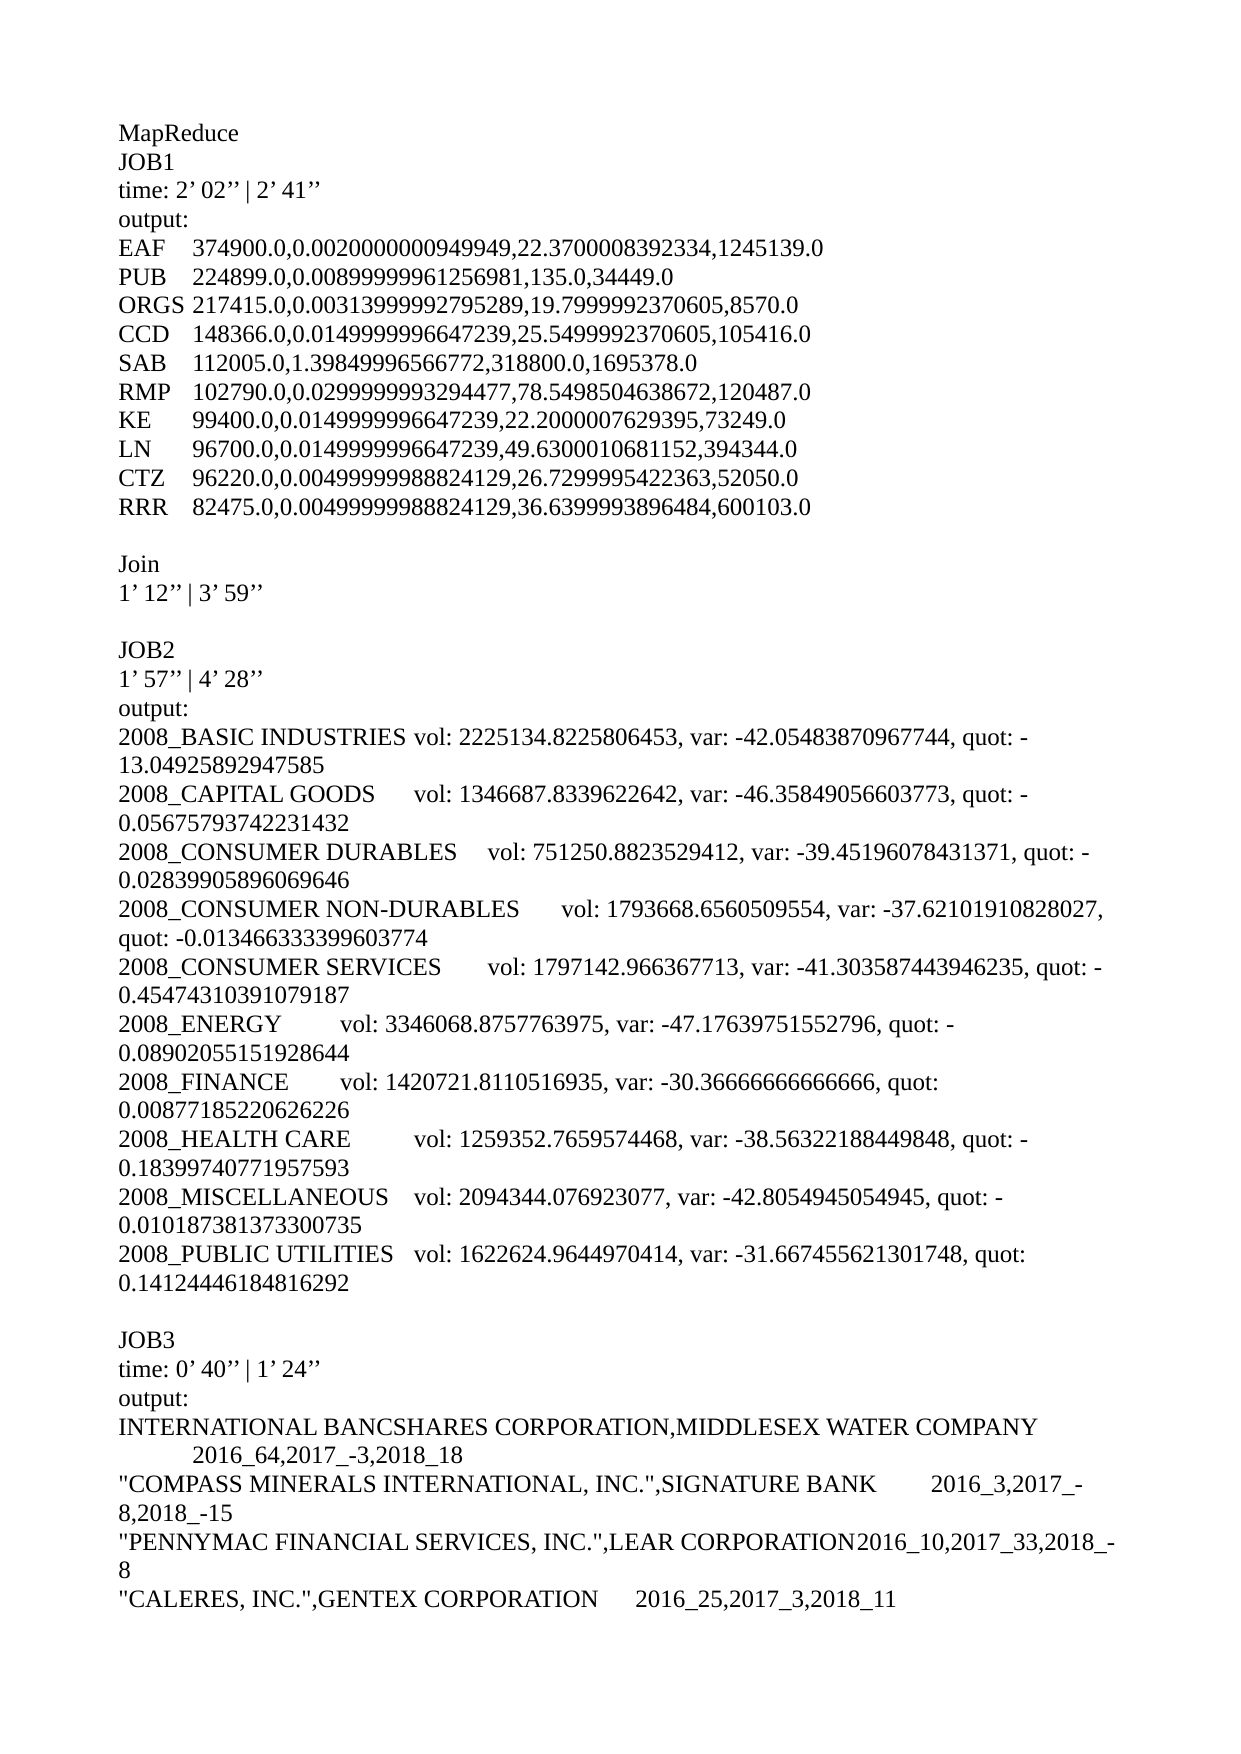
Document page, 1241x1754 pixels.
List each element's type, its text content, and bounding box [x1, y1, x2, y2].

text 2008_MISCELLANEOUS vol: 2094344.076923077, var: -42.8054945054945, quot: -0.010187381373300735 [118, 1182, 1122, 1239]
text JOB2 [118, 636, 1122, 664]
text "CALERES, INC.",GENTEX CORPORATION 2016_25,2017_3,2018_11 [118, 1584, 1122, 1613]
text 2008_CAPITAL GOODS vol: 1346687.8339622642, var: -46.35849056603773, quot: -0.05675793742231432 [118, 779, 1122, 837]
text LN 96700.0,0.0149999996647239,49.6300010681152,394344.0 [118, 434, 1122, 463]
text INTERNATIONAL BANCSHARES CORPORATION,MIDDLESEX WATER COMPANY 2016_64,2017_-3,2018_18 [118, 1412, 1122, 1469]
text KE 99400.0,0.0149999996647239,22.2000007629395,73249.0 [118, 406, 1122, 434]
text 2008_ENERGY vol: 3346068.8757763975, var: -47.17639751552796, quot: -0.08902055151928644 [118, 1009, 1122, 1067]
text CTZ 96220.0,0.00499999988824129,26.7299995422363,52050.0 [118, 463, 1122, 492]
text 2008_FINANCE vol: 1420721.8110516935, var: -30.36666666666666, quot: 0.00877185220626226 [118, 1067, 1122, 1124]
text CCD 148366.0,0.0149999996647239,25.5499992370605,105416.0 [118, 319, 1122, 348]
text "PENNYMAC FINANCIAL SERVICES, INC.",LEAR CORPORATION 2016_10,2017_33,2018_-8 [118, 1527, 1122, 1584]
text "COMPASS MINERALS INTERNATIONAL, INC.",SIGNATURE BANK 2016_3,2017_-8,2018_-15 [118, 1469, 1122, 1527]
text ORGS 217415.0,0.00313999992795289,19.7999992370605,8570.0 [118, 291, 1122, 319]
text time: 2’ 02’’ | 2’ 41’’ [118, 176, 1122, 204]
text MapReduce [118, 118, 1122, 147]
text 2008_BASIC INDUSTRIES vol: 2225134.8225806453, var: -42.05483870967744, quot: -13.04925892947585 [118, 722, 1122, 779]
text EAF 374900.0,0.0020000000949949,22.3700008392334,1245139.0 [118, 233, 1122, 262]
text 2008_CONSUMER DURABLES vol: 751250.8823529412, var: -39.45196078431371, quot: -0.02839905896069646 [118, 837, 1122, 894]
text SAB 112005.0,1.39849996566772,318800.0,1695378.0 [118, 348, 1122, 377]
text JOB3 [118, 1326, 1122, 1354]
text time: 0’ 40’’ | 1’ 24’’ [118, 1354, 1122, 1383]
text output: [118, 693, 1122, 722]
text JOB1 [118, 147, 1122, 176]
text output: [118, 1383, 1122, 1412]
text 1’ 57’’ | 4’ 28’’ [118, 664, 1122, 693]
text output: [118, 204, 1122, 233]
text 2008_CONSUMER SERVICES vol: 1797142.966367713, var: -41.303587443946235, quot: -0.45474310391079187 [118, 952, 1122, 1009]
text RRR 82475.0,0.00499999988824129,36.6399993896484,600103.0 [118, 492, 1122, 521]
text Join [118, 549, 1122, 578]
text PUB 224899.0,0.00899999961256981,135.0,34449.0 [118, 262, 1122, 291]
text RMP 102790.0,0.0299999993294477,78.5498504638672,120487.0 [118, 377, 1122, 406]
text 2008_PUBLIC UTILITIES vol: 1622624.9644970414, var: -31.667455621301748, quot: 0.14124446184816292 [118, 1239, 1122, 1297]
text 2008_HEALTH CARE vol: 1259352.7659574468, var: -38.56322188449848, quot: -0.18399740771957593 [118, 1124, 1122, 1182]
text 2008_CONSUMER NON-DURABLES vol: 1793668.6560509554, var: -37.62101910828027, quot: -0.013466333399603774 [118, 894, 1122, 952]
text 1’ 12’’ | 3’ 59’’ [118, 578, 1122, 607]
